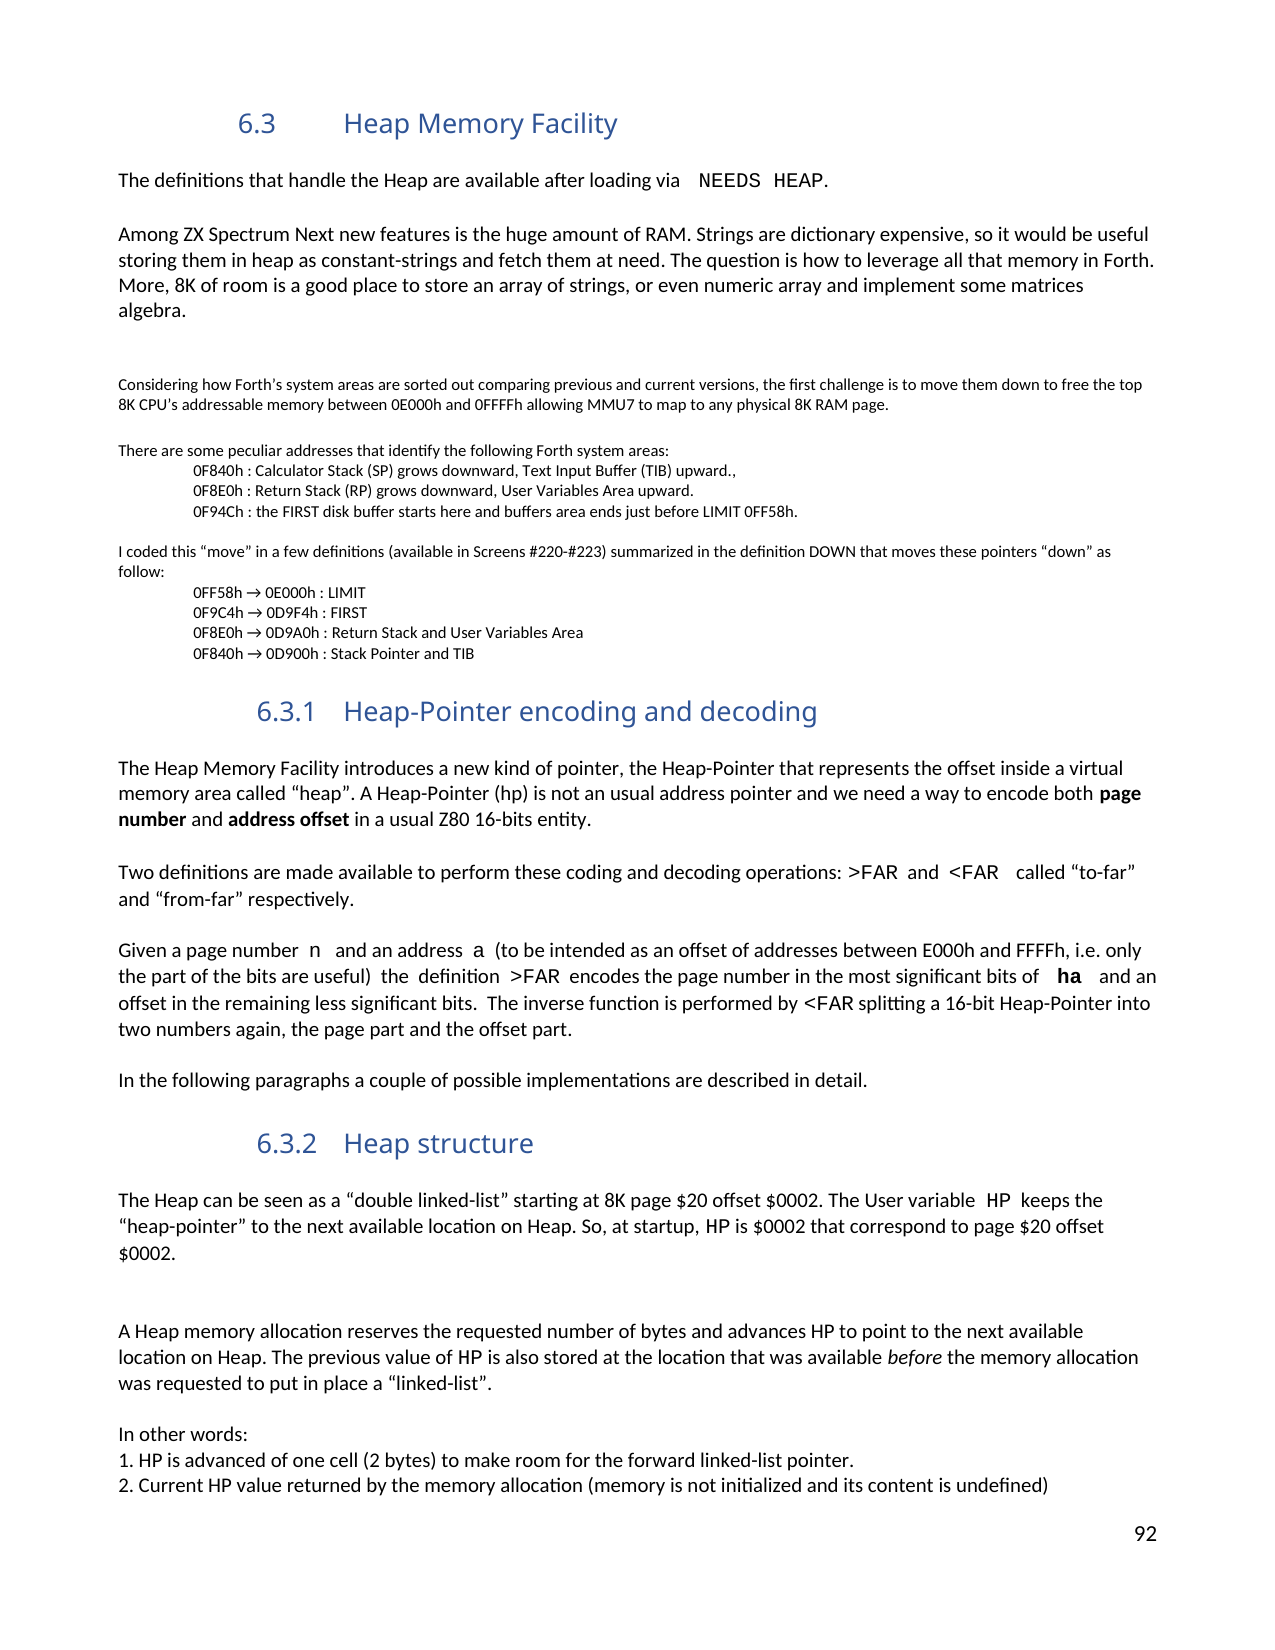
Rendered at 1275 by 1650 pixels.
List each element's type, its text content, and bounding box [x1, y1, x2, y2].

subtitle Heap structure [324, 1124, 1157, 1161]
text 0FF58h → 0E000h : LIMIT 0F9C4h → 0D9F4h : FIRST 0F8E0h → 0D9A0h : Return Stack and User Variables Area 0F840h → 0D900h : Stack Pointer and TIB [193, 582, 1157, 663]
text Among ZX Spectrum Next new features is the huge amount of RAM. Strings are dictionary expensive, so it would be useful storing them in heap as constant-strings and fetch them at need. The question is how to leverage all that memory in Forth. [118, 221, 1157, 272]
text More, 8K of room is a good place to store an array of strings, or even numeric array and implement some matrices algebra. [118, 272, 1157, 323]
text Two definitions are made available to perform these coding and decoding operations: >FAR and <FAR called “to-far” and “from-far” respectively. [118, 859, 1157, 911]
text In other words: [118, 1421, 1157, 1447]
text 0F8E0h : Return Stack (RP) grows downward, User Variables Area upward. [118, 481, 1157, 501]
subtitle Heap-Pointer encoding and decoding [324, 693, 1157, 730]
subtitle Heap Memory Facility [231, 104, 1157, 141]
text 0F840h : Calculator Stack (SP) grows downward, Text Input Buffer (TIB) upward., [118, 460, 1157, 481]
text The Heap can be seen as a “double linked-list” starting at 8K page $20 offset $0002. The User variable HP keeps the “heap-pointer” to the next available location on Heap. So, at startup, HP is $0002 that correspond to page $20 offset $0002. [118, 1187, 1157, 1265]
text I coded this “move” in a few definitions (available in Screens #220-#223) summarized in the definition DOWN that moves these pointers “down” as follow: [118, 541, 1157, 582]
text In the following paragraphs a couple of possible implementations are described in detail. [118, 1067, 1157, 1092]
text There are some peculiar addresses that identify the following Forth system areas: [118, 440, 1157, 460]
text Considering how Forth’s system areas are sorted out comparing previous and current versions, the first challenge is to move them down to free the top 8K CPU’s addressable memory between 0E000h and 0FFFFh allowing MMU7 to map to any physical 8K RAM page. [118, 374, 1157, 414]
text 1. HP is advanced of one cell (2 bytes) to make room for the forward linked-list pointer. [118, 1447, 1157, 1472]
text The Heap Memory Facility introduces a new kind of pointer, the Heap-Pointer that represents the offset inside a virtual memory area called “heap”. A Heap-Pointer (hp) is not an usual address pointer and we need a way to encode both page number and address offset in a usual Z80 16-bits entity. [118, 755, 1157, 831]
text 2. Current HP value returned by the memory allocation (memory is not initialized and its content is undefined) [118, 1472, 1157, 1498]
text A Heap memory allocation reserves the requested number of bytes and advances HP to point to the next available location on Heap. The previous value of HP is also stored at the location that was available before the memory allocation was requested to put in place a “linked-list”. [118, 1319, 1157, 1396]
text Given a page number n and an address a (to be intended as an offset of addresses between E000h and FFFFh, i.e. only the part of the bits are useful) the definition >FAR encodes the page number in the most significant bits of ha and an offset in the remaining less significant bits. The inverse function is performed by <FAR splitting a 16-bit Heap-Pointer into two numbers again, the page part and the offset part. [118, 937, 1157, 1042]
text 0F94Ch : the FIRST disk buffer starts here and buffers area ends just before LIMIT 0FF58h. [118, 501, 1157, 521]
text The definitions that handle the Heap are available after loading via NEEDS HEAP. [118, 167, 1157, 221]
